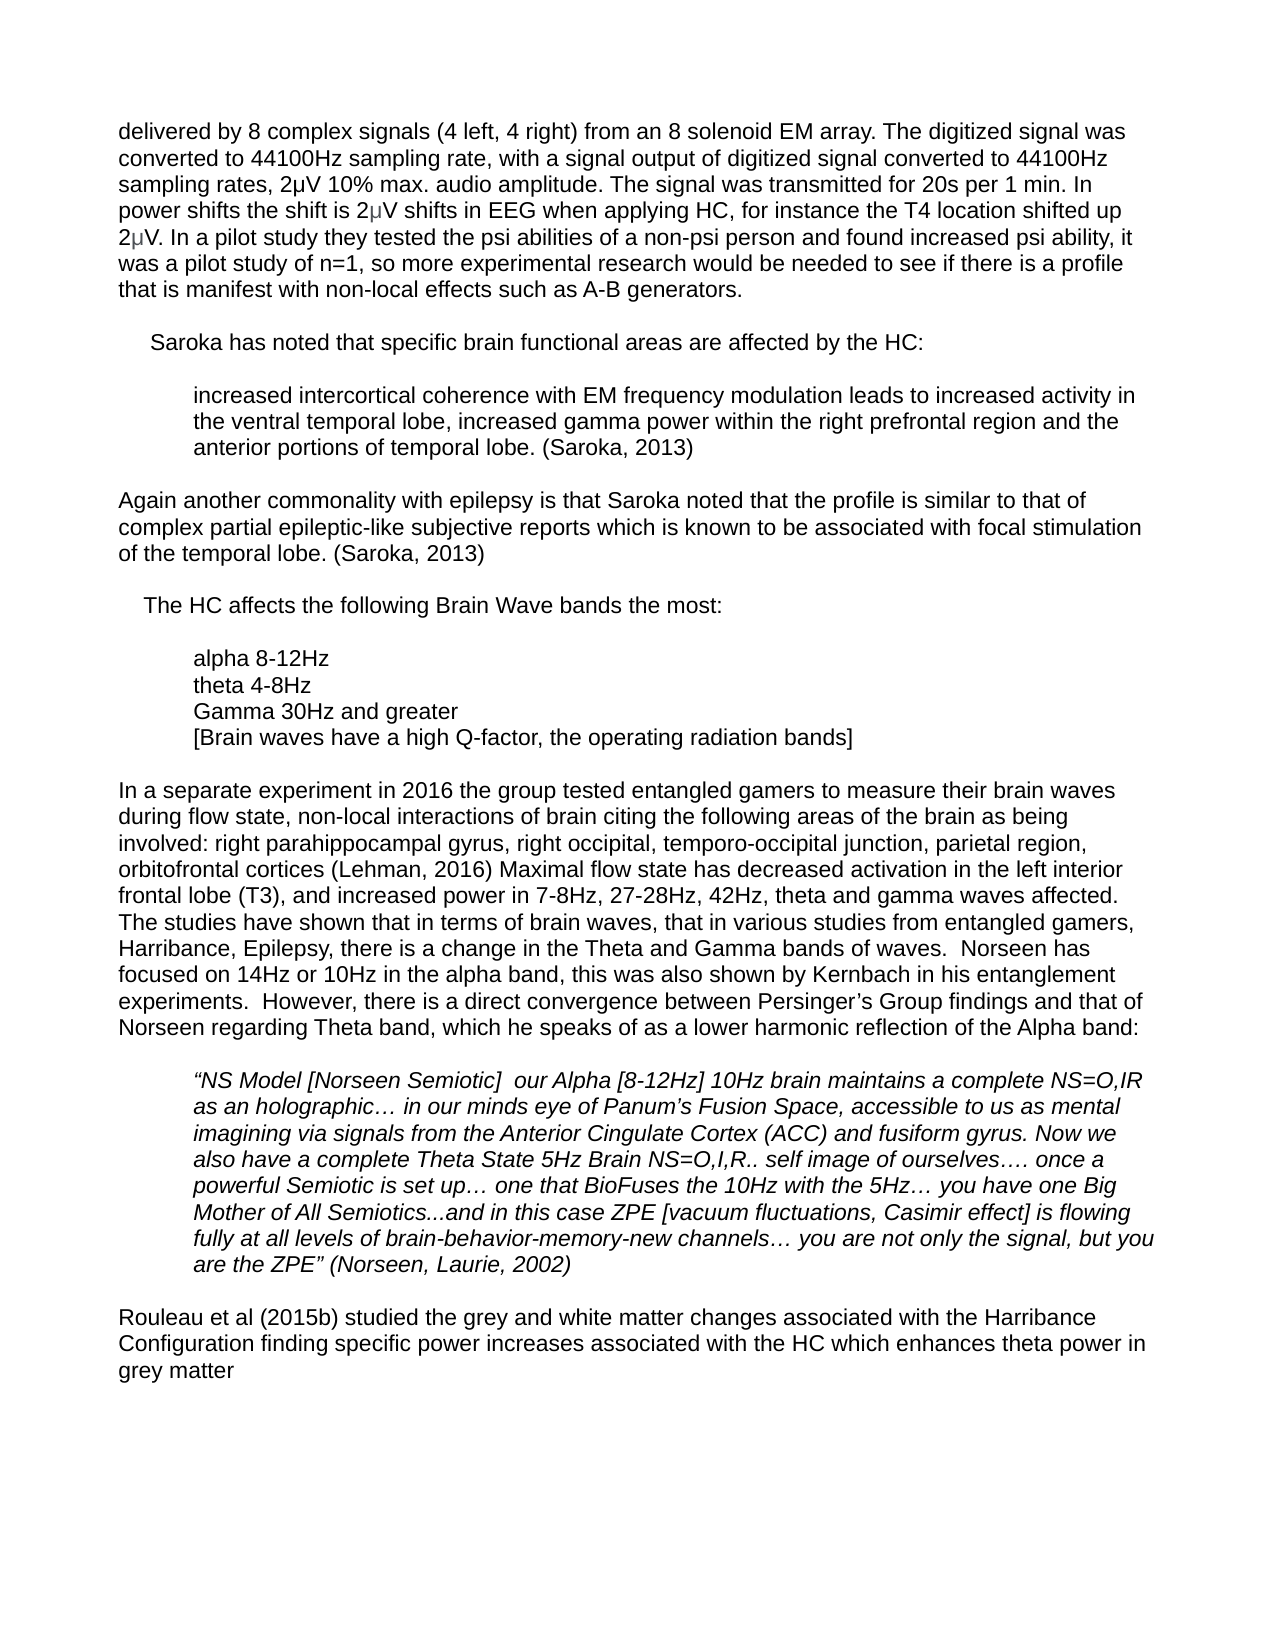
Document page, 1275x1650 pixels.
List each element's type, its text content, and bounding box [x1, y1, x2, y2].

text increased intercortical coherence with EM frequency modulation leads to increased activity in the ventral temporal lobe, increased gamma power within the right prefrontal region and the anterior portions of temporal lobe. (Saroka, 2013) [193, 382, 1157, 461]
text In a separate experiment in 2016 the group tested entangled gamers to measure their brain waves during flow state, non-local interactions of brain citing the following areas of the brain as being involved: right parahippocampal gyrus, right occipital, temporo-occipital junction, parietal region, orbitofrontal cortices (Lehman, 2016) Maximal flow state has decreased activation in the left interior frontal lobe (T3), and increased power in 7-8Hz, 27-28Hz, 42Hz, theta and gamma waves affected. [118, 777, 1157, 909]
text The studies have shown that in terms of brain waves, that in various studies from entangled gamers, Harribance, Epilepsy, there is a change in the Theta and Gamma bands of waves. Norseen has focused on 14Hz or 10Hz in the alpha band, this was also shown by Kernbach in his entanglement experiments. However, there is a direct convergence between Persinger’s Group findings and that of Norseen regarding Theta band, which he speaks of as a lower harmonic reflection of the Alpha band: [118, 909, 1157, 1041]
text “NS Model [Norseen Semiotic] our Alpha [8-12Hz] 10Hz brain maintains a complete NS=O,IR as an holographic… in our minds eye of Panum’s Fusion Space, accessible to us as mental imagining via signals from the Anterior Cingulate Cortex (ACC) and fusiform gyrus. Now we also have a complete Theta State 5Hz Brain NS=O,I,R.. self image of ourselves…. once a powerful Semiotic is set up… one that BioFuses the 10Hz with the 5Hz… you have one Big Mother of All Semiotics...and in this case ZPE [vacuum fluctuations, Casimir effect] is flowing fully at all levels of brain-behavior-memory-new channels… you are not only the signal, but you are the ZPE” (Norseen, Laurie, 2002) [193, 1067, 1157, 1278]
text delivered by 8 complex signals (4 left, 4 right) from an 8 solenoid EM array. The digitized signal was converted to 44100Hz sampling rate, with a signal output of digitized signal converted to 44100Hz sampling rates, 2μV 10% max. audio amplitude. The signal was transmitted for 20s per 1 min. In power shifts the shift is 2μV shifts in EEG when applying HC, for instance the T4 location shifted up 2μV. In a pilot study they tested the psi abilities of a non-psi person and found increased psi ability, it was a pilot study of n=1, so more experimental research would be needed to see if there is a profile that is manifest with non-local effects such as A-B generators. [118, 118, 1157, 303]
text Again another commonality with epilepsy is that Saroka noted that the profile is similar to that of complex partial epileptic-like subjective reports which is known to be associated with focal stimulation of the temporal lobe. (Saroka, 2013) [118, 487, 1157, 566]
text The HC affects the following Brain Wave bands the most: [118, 592, 1157, 619]
text Saroka has noted that specific brain functional areas are affected by the HC: [118, 329, 1157, 355]
text Gamma 30Hz and greater [193, 698, 1157, 724]
text alpha 8-12Hz [193, 645, 1157, 672]
text theta 4-8Hz [193, 672, 1157, 698]
text Rouleau et al (2015b) studied the grey and white matter changes associated with the Harribance Configuration finding specific power increases associated with the HC which enhances theta power in grey matter [118, 1304, 1157, 1383]
text [Brain waves have a high Q-factor, the operating radiation bands] [193, 724, 1157, 751]
